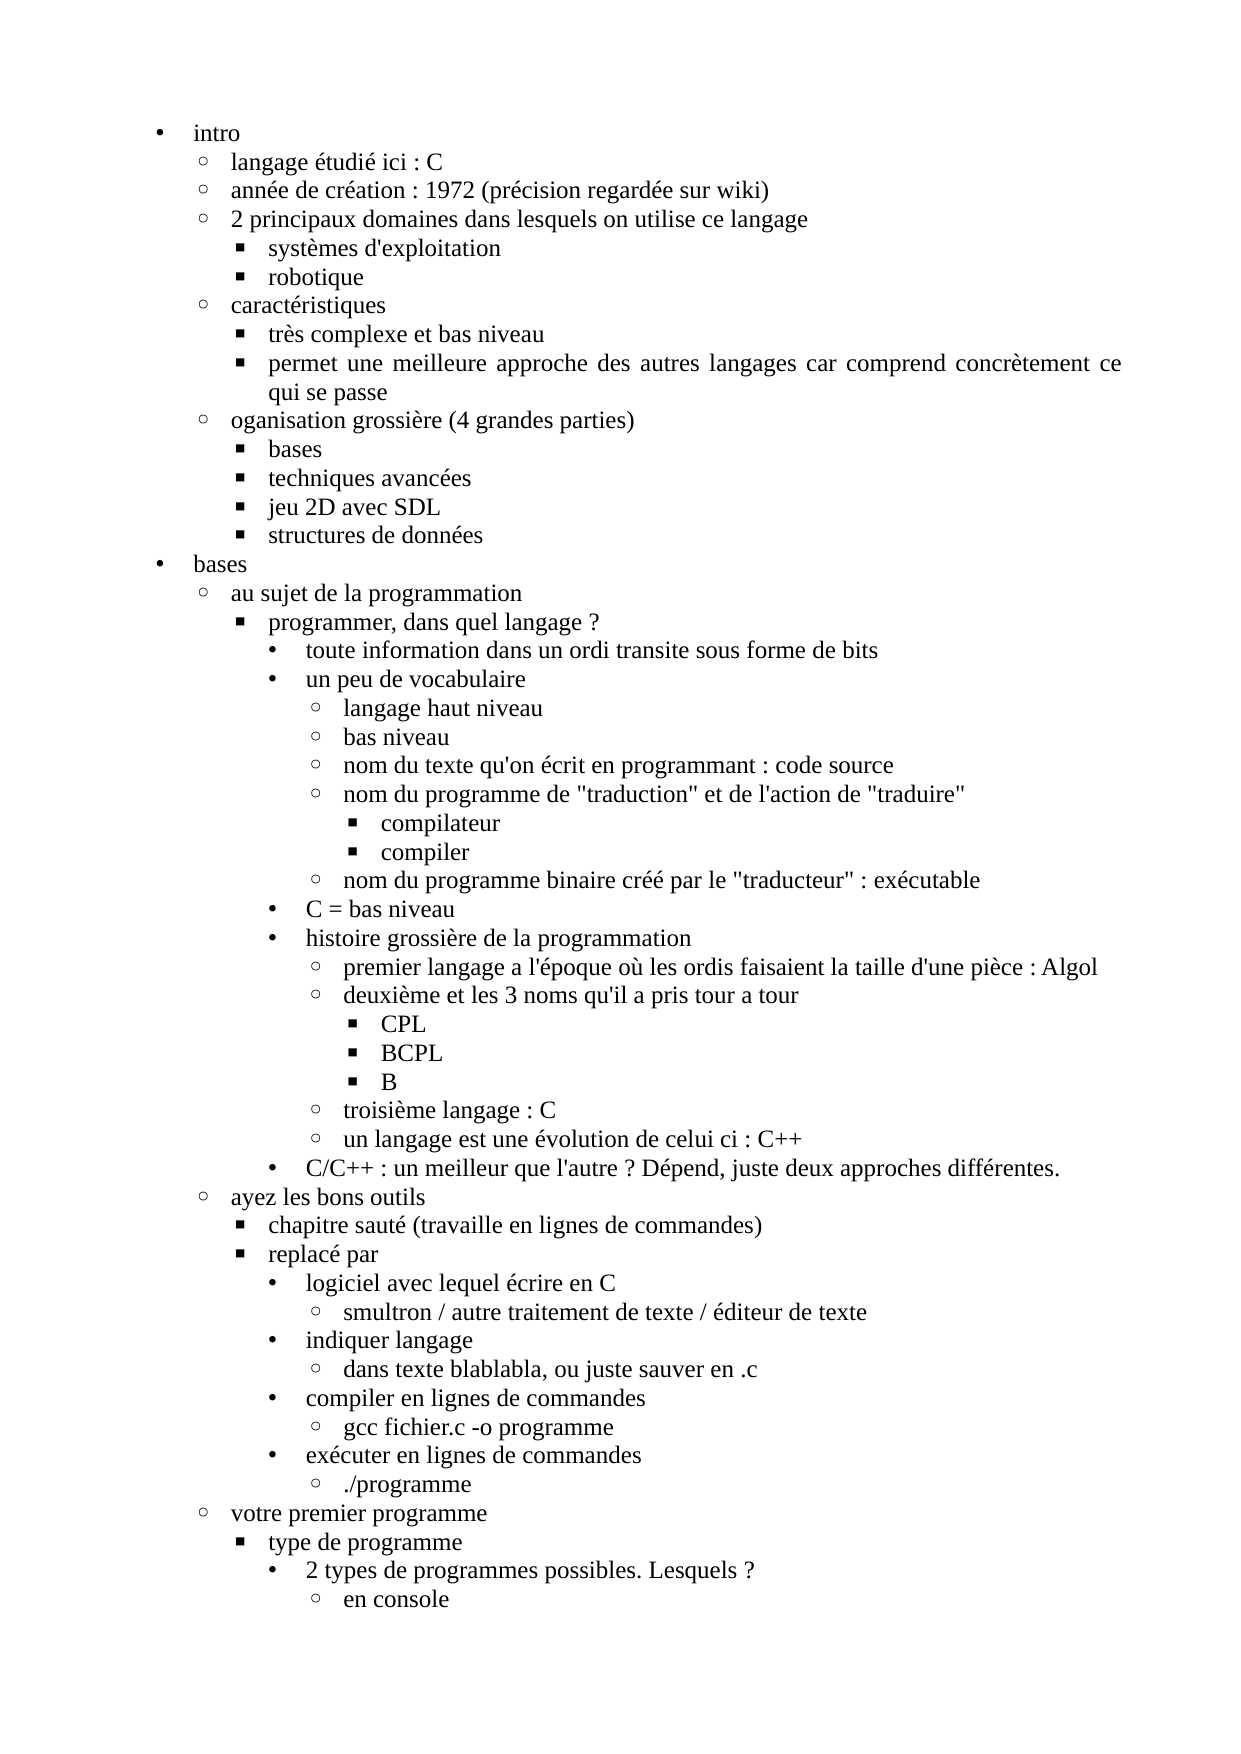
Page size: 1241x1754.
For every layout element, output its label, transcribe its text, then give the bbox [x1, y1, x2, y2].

list langage haut niveau [306, 693, 1122, 722]
list en console [306, 1584, 1122, 1613]
list deuxième et les 3 noms qu'il a pris tour a tour [306, 981, 1122, 1009]
list compiler [343, 837, 1122, 866]
list 2 principaux domaines dans lesquels on utilise ce langage [193, 204, 1122, 233]
list structures de données [231, 521, 1122, 549]
list CPL [343, 1009, 1122, 1038]
list exécuter en lignes de commandes [268, 1441, 1122, 1469]
list premier langage a l'époque où les ordis faisaient la taille d'une pièce : Algol [306, 952, 1122, 981]
list nom du texte qu'on écrit en programmant : code source [306, 751, 1122, 779]
list ./programme [306, 1469, 1122, 1498]
list permet une meilleure approche des autres langages car comprend concrètement ce qui se passe [231, 348, 1122, 406]
list dans texte blablabla, ou juste sauver en .c [306, 1354, 1122, 1383]
list langage étudié ici : C [193, 147, 1122, 176]
list nom du programme de "traduction" et de l'action de "traduire" [306, 779, 1122, 808]
list un peu de vocabulaire [268, 664, 1122, 693]
list bases [156, 549, 1122, 578]
list bases [231, 434, 1122, 463]
list replacé par [231, 1239, 1122, 1268]
list un langage est une évolution de celui ci : C++ [306, 1124, 1122, 1153]
list jeu 2D avec SDL [231, 492, 1122, 521]
list B [343, 1067, 1122, 1096]
list programmer, dans quel langage ? [231, 607, 1122, 636]
list gcc fichier.c -o programme [306, 1412, 1122, 1441]
list votre premier programme [193, 1498, 1122, 1527]
list 2 types de programmes possibles. Lesquels ? [268, 1556, 1122, 1584]
list robotique [231, 262, 1122, 291]
list type de programme [231, 1527, 1122, 1556]
list caractéristiques [193, 291, 1122, 319]
list bas niveau [306, 722, 1122, 751]
list compiler en lignes de commandes [268, 1383, 1122, 1412]
list techniques avancées [231, 463, 1122, 492]
list ayez les bons outils [193, 1182, 1122, 1211]
list chapitre sauté (travaille en lignes de commandes) [231, 1211, 1122, 1239]
list troisième langage : C [306, 1096, 1122, 1124]
list compilateur [343, 808, 1122, 837]
list intro [156, 118, 1122, 147]
list année de création : 1972 (précision regardée sur wiki) [193, 176, 1122, 204]
list systèmes d'exploitation [231, 233, 1122, 262]
list C/C++ : un meilleur que l'autre ? Dépend, juste deux approches différentes. [268, 1153, 1122, 1182]
list toute information dans un ordi transite sous forme de bits [268, 636, 1122, 664]
list au sujet de la programmation [193, 578, 1122, 607]
list histoire grossière de la programmation [268, 923, 1122, 952]
list oganisation grossière (4 grandes parties) [193, 406, 1122, 434]
list très complexe et bas niveau [231, 319, 1122, 348]
list BCPL [343, 1038, 1122, 1067]
list logiciel avec lequel écrire en C [268, 1268, 1122, 1297]
list C = bas niveau [268, 894, 1122, 923]
list smultron / autre traitement de texte / éditeur de texte [306, 1297, 1122, 1326]
list indiquer langage [268, 1326, 1122, 1354]
list nom du programme binaire créé par le "traducteur" : exécutable [306, 866, 1122, 894]
